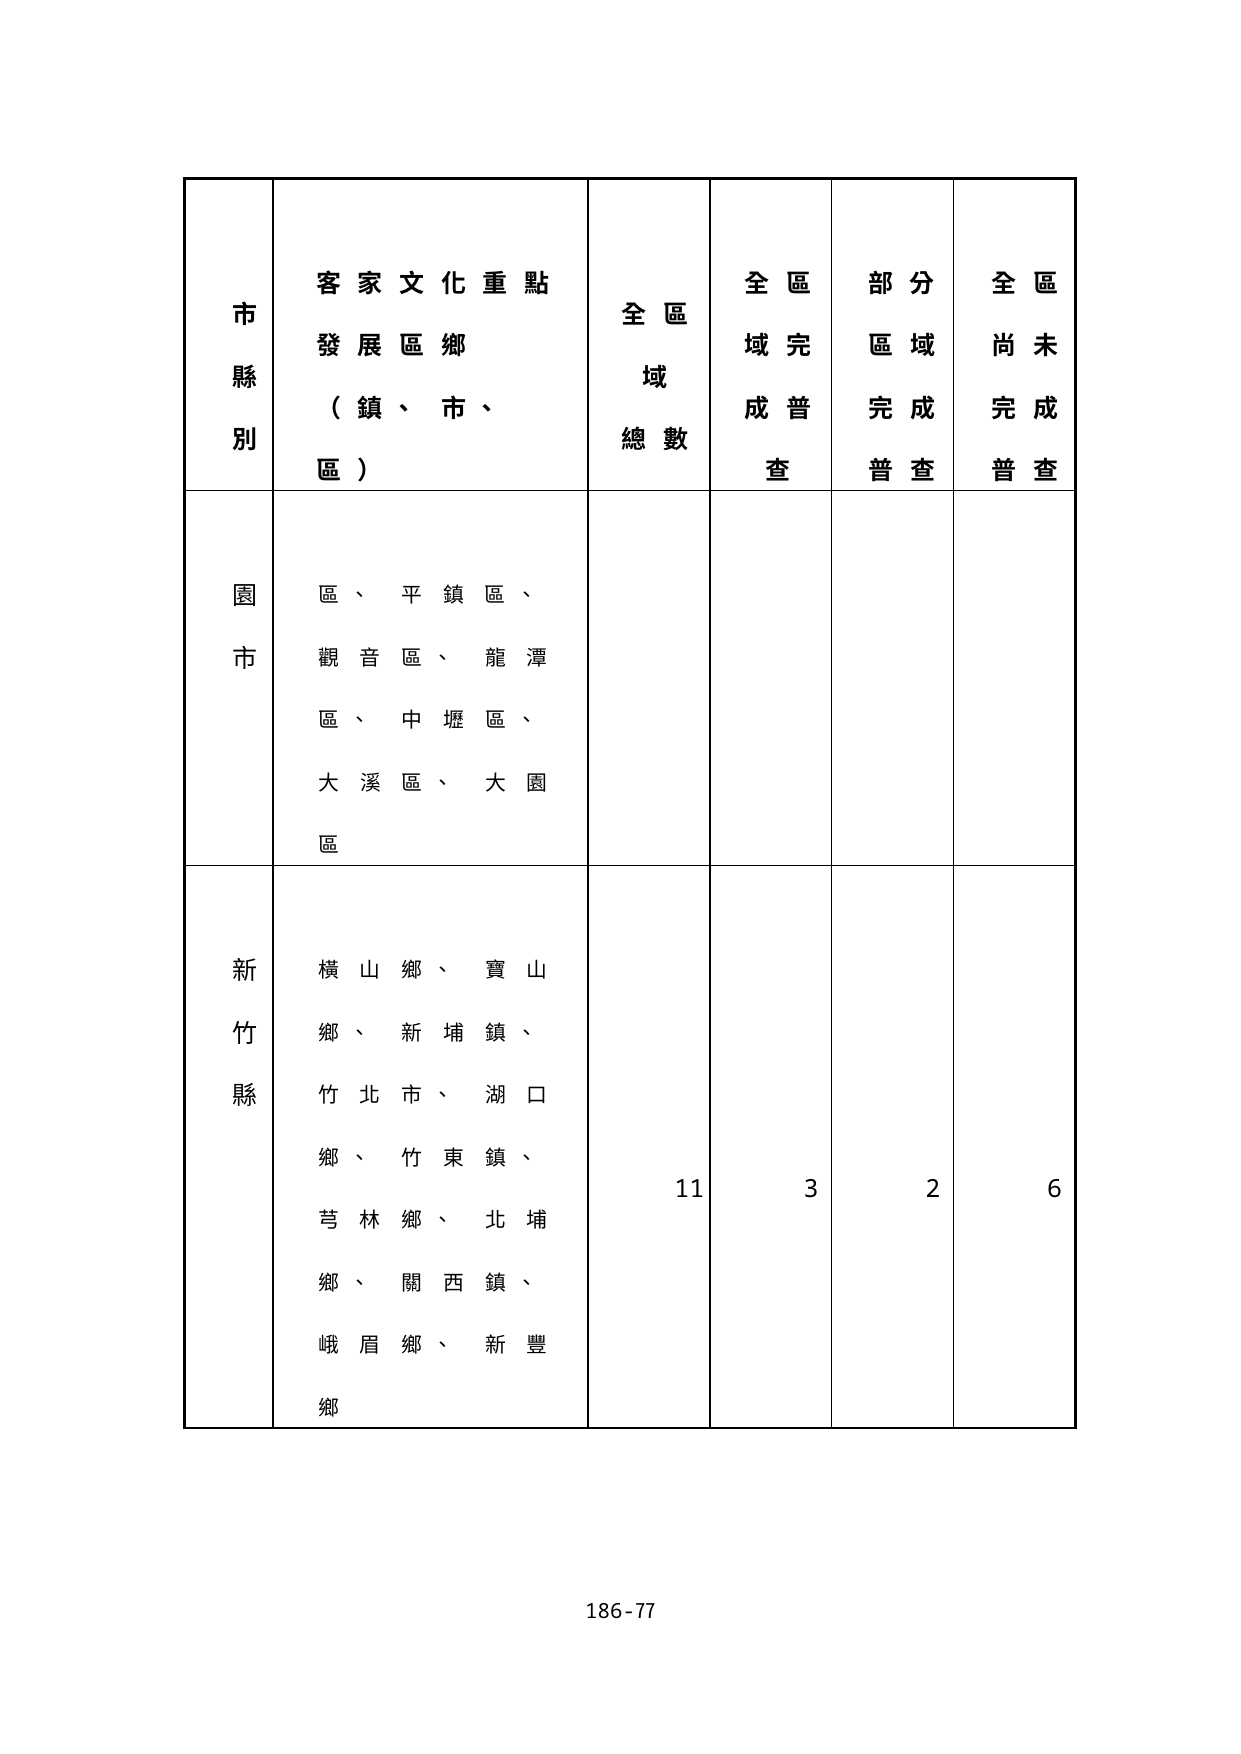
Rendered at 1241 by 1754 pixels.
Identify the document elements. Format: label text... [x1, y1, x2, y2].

table_cell 區、平鎮區、觀音區、龍潭區、中壢區、大溪區、大園區 [274, 491, 587, 865]
table_header 客家文化重點發展區鄉（鎮、市、區） [274, 180, 587, 490]
table_header 部分區域完成普查 [832, 180, 953, 490]
table_cell [589, 491, 709, 865]
table_cell 11 [589, 866, 709, 1427]
table_header 全區域完成普查 [711, 180, 831, 490]
table_header 全區域 總數 [589, 180, 709, 490]
table_header 市縣別 [186, 180, 272, 490]
table_cell 園市 [186, 491, 272, 865]
table_cell [711, 491, 831, 865]
table_cell [954, 491, 1074, 865]
table_cell 2 [832, 866, 953, 1427]
table_cell 6 [954, 866, 1074, 1427]
table_cell 新竹縣 [186, 866, 272, 1427]
table_cell 3 [711, 866, 831, 1427]
table_cell [832, 491, 953, 865]
table_cell 橫山鄉、寶山鄉、新埔鎮、竹北市、湖口鄉、竹東鎮、芎林鄉、北埔鄉、關西鎮、峨眉鄉、新豐鄉 [274, 866, 587, 1427]
table_header 全區尚未完成普查 [954, 180, 1074, 490]
